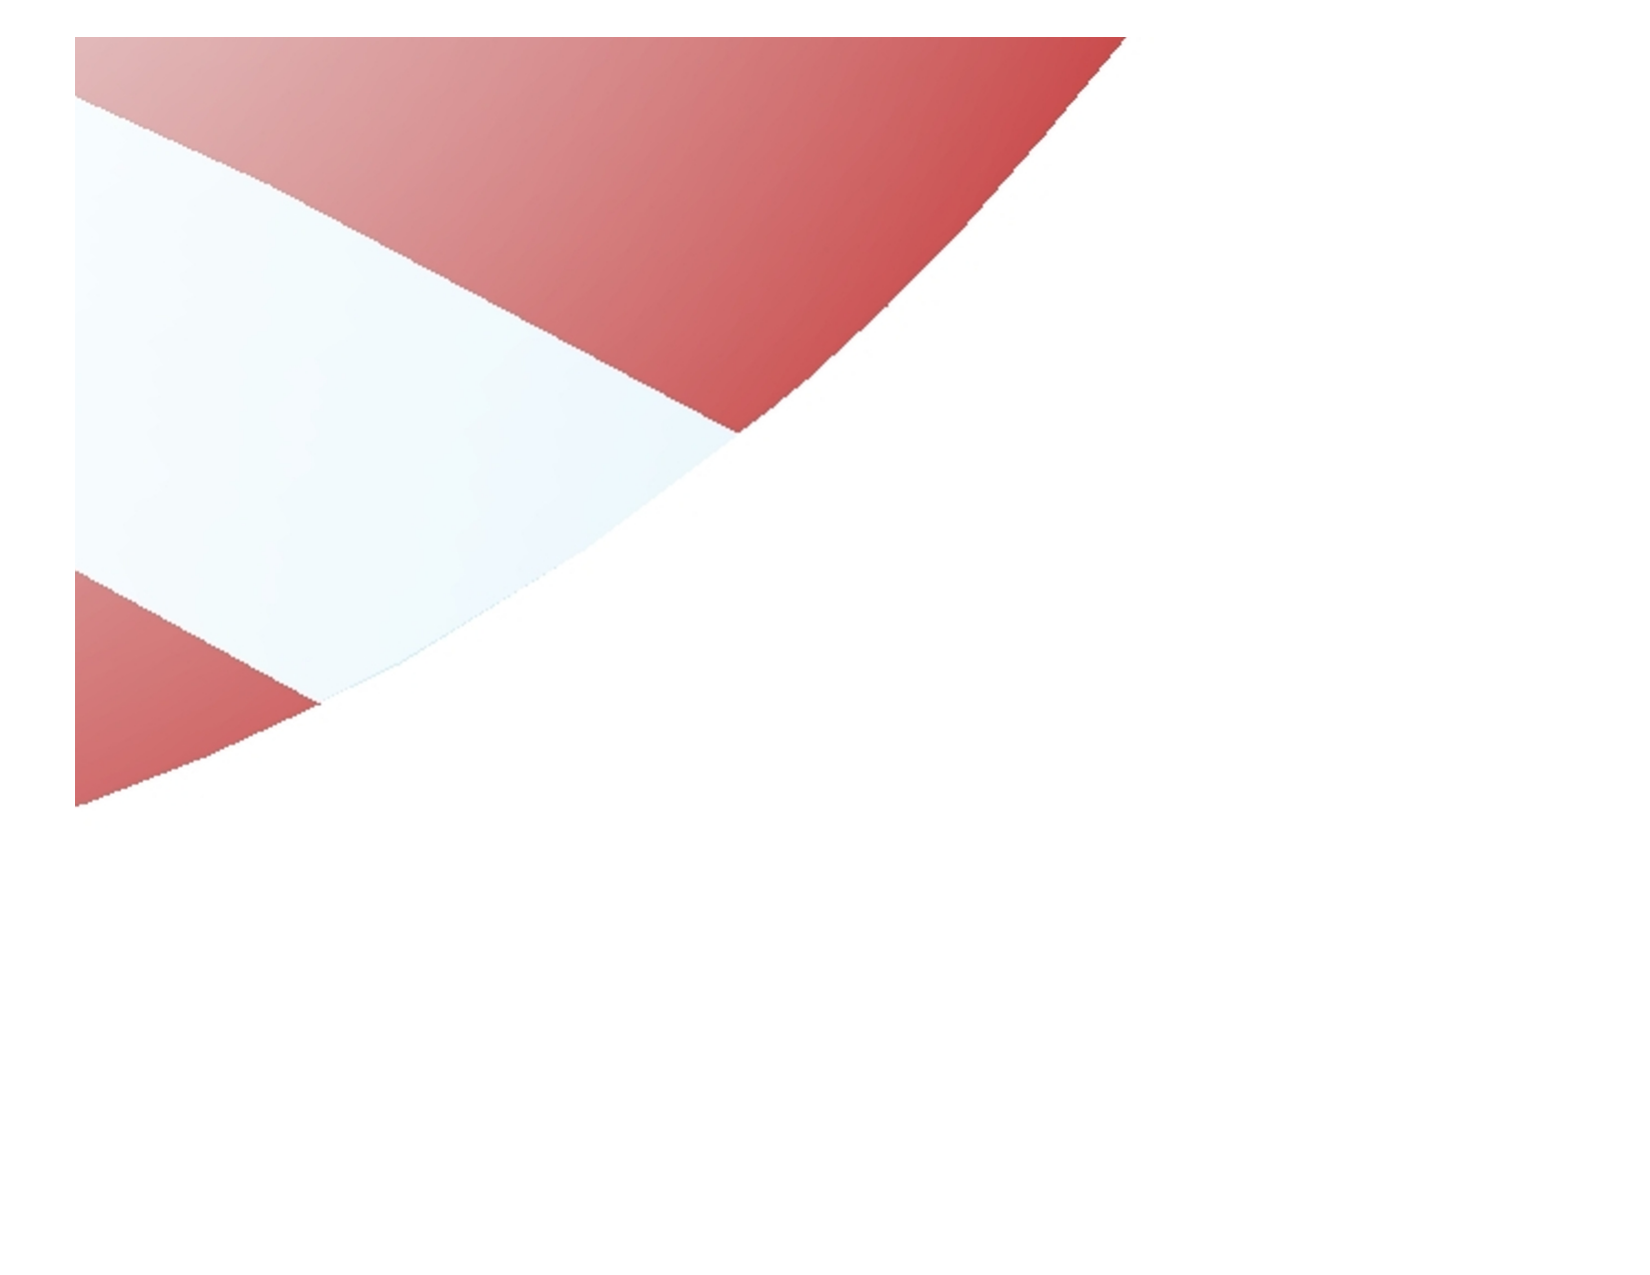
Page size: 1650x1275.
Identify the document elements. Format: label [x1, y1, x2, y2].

picture [75, 37, 1575, 938]
